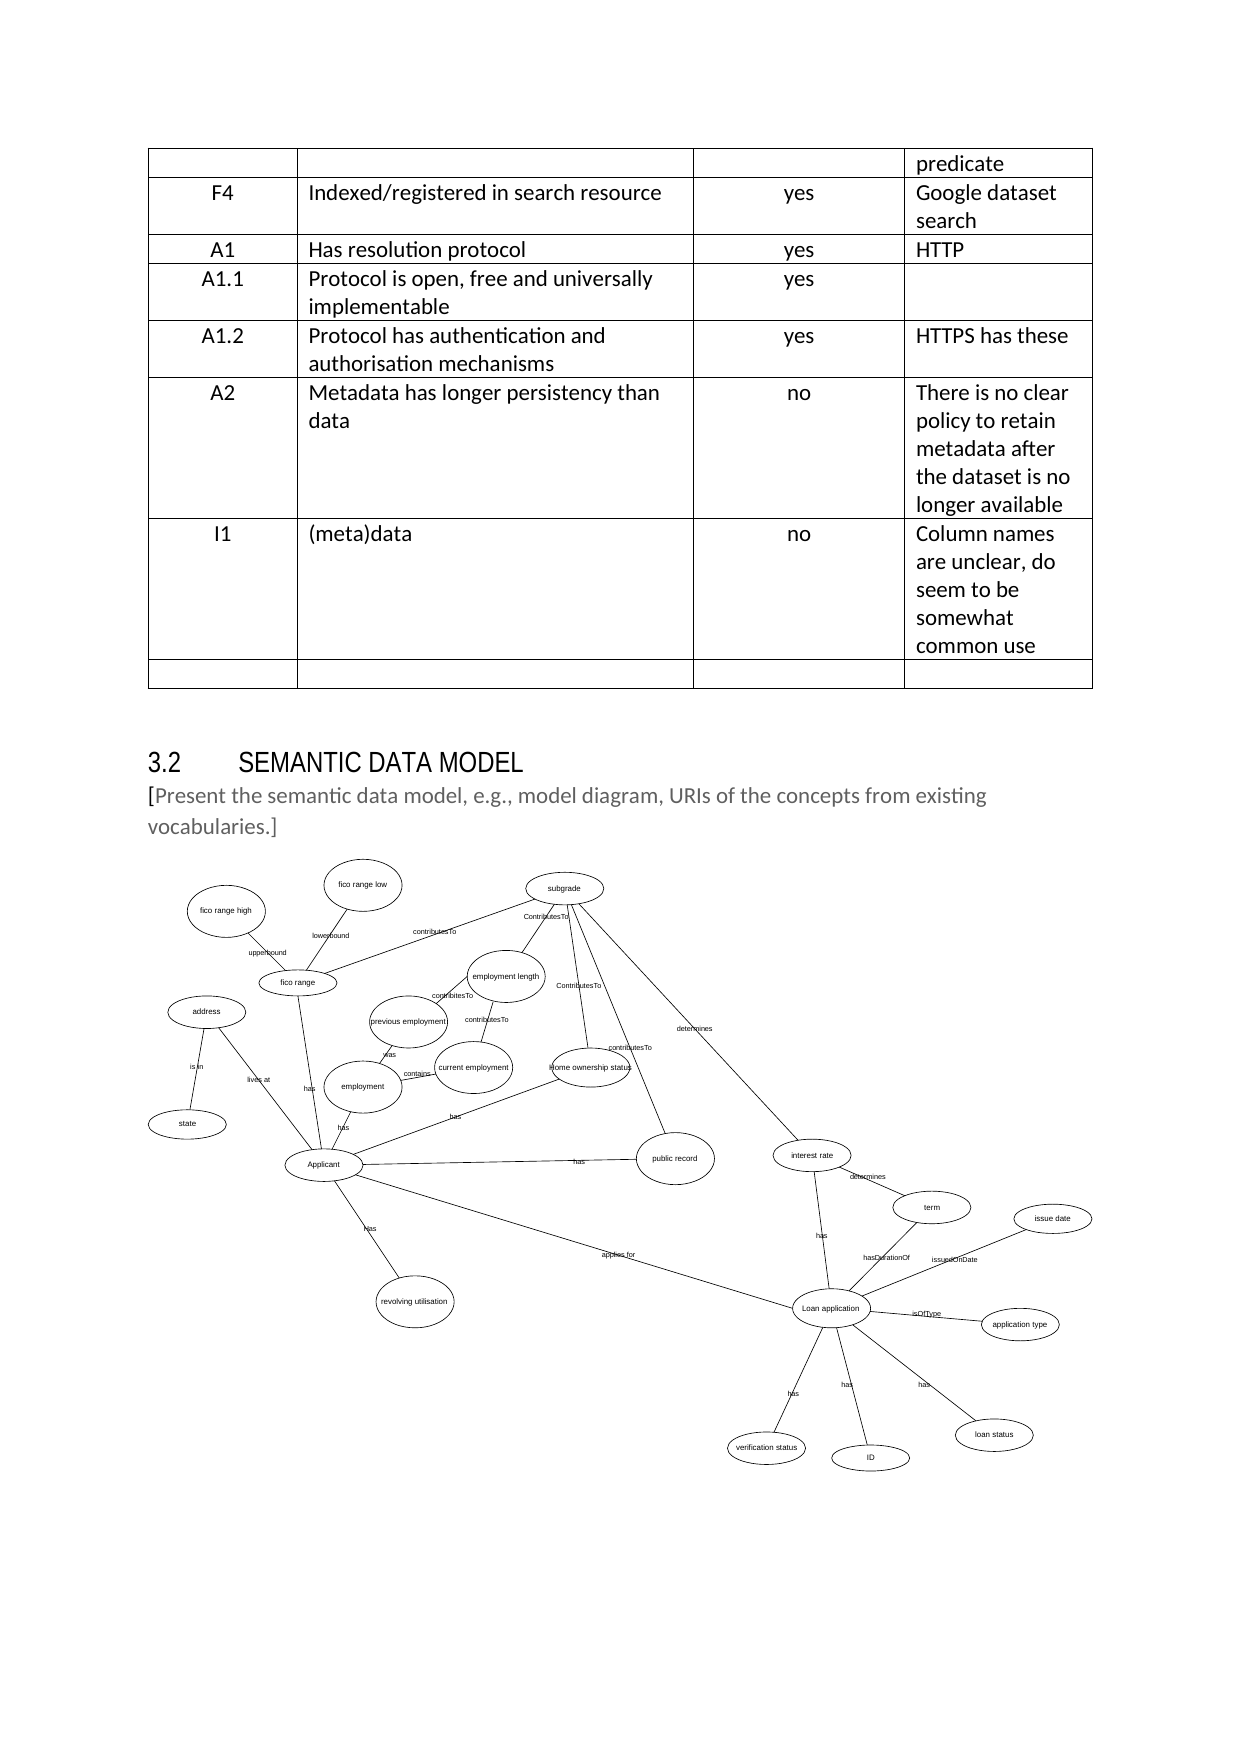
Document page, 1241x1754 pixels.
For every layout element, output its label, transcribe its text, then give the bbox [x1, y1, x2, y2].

table_cell [905, 660, 1092, 688]
table_cell [149, 660, 297, 688]
table_cell [298, 149, 693, 177]
table_cell A1.1 [149, 264, 297, 320]
table_cell [149, 149, 297, 177]
table_cell HTTPS has these [905, 321, 1092, 377]
table_cell F4 [149, 178, 297, 234]
table_cell [694, 149, 904, 177]
table_cell (meta)data [298, 519, 693, 659]
text [Present the semantic data model, e.g., model diagram, URIs of the concepts from existing vocabularies.] [148, 782, 1093, 840]
table_cell A1.2 [149, 321, 297, 377]
table_cell [905, 264, 1092, 320]
table_cell Protocol is open, free and universally implementable [298, 264, 693, 320]
table_cell Has resolution protocol [298, 235, 693, 263]
table_cell Google dataset search [905, 178, 1092, 234]
table_cell HTTP [905, 235, 1092, 263]
table_cell [694, 660, 904, 688]
table_cell yes [694, 264, 904, 320]
table_cell There is no clear policy to retain metadata after the dataset is no longer available [905, 378, 1092, 518]
table_cell yes [694, 235, 904, 263]
table_cell Indexed/registered in search resource [298, 178, 693, 234]
table_cell yes [694, 321, 904, 377]
table_cell Column names are unclear, do seem to be somewhat common use [905, 519, 1092, 659]
table_cell Protocol has authentication and authorisation mechanisms [298, 321, 693, 377]
subtitle Semantic data model [148, 746, 1093, 779]
table_cell A2 [149, 378, 297, 518]
table_cell no [694, 519, 904, 659]
table_cell no [694, 378, 904, 518]
table_cell yes [694, 178, 904, 234]
table_cell I1 [149, 519, 297, 659]
table_cell predicate [905, 149, 1092, 177]
table_cell Metadata has longer persistency than data [298, 378, 693, 518]
table_cell [298, 660, 693, 688]
table_cell A1 [149, 235, 297, 263]
